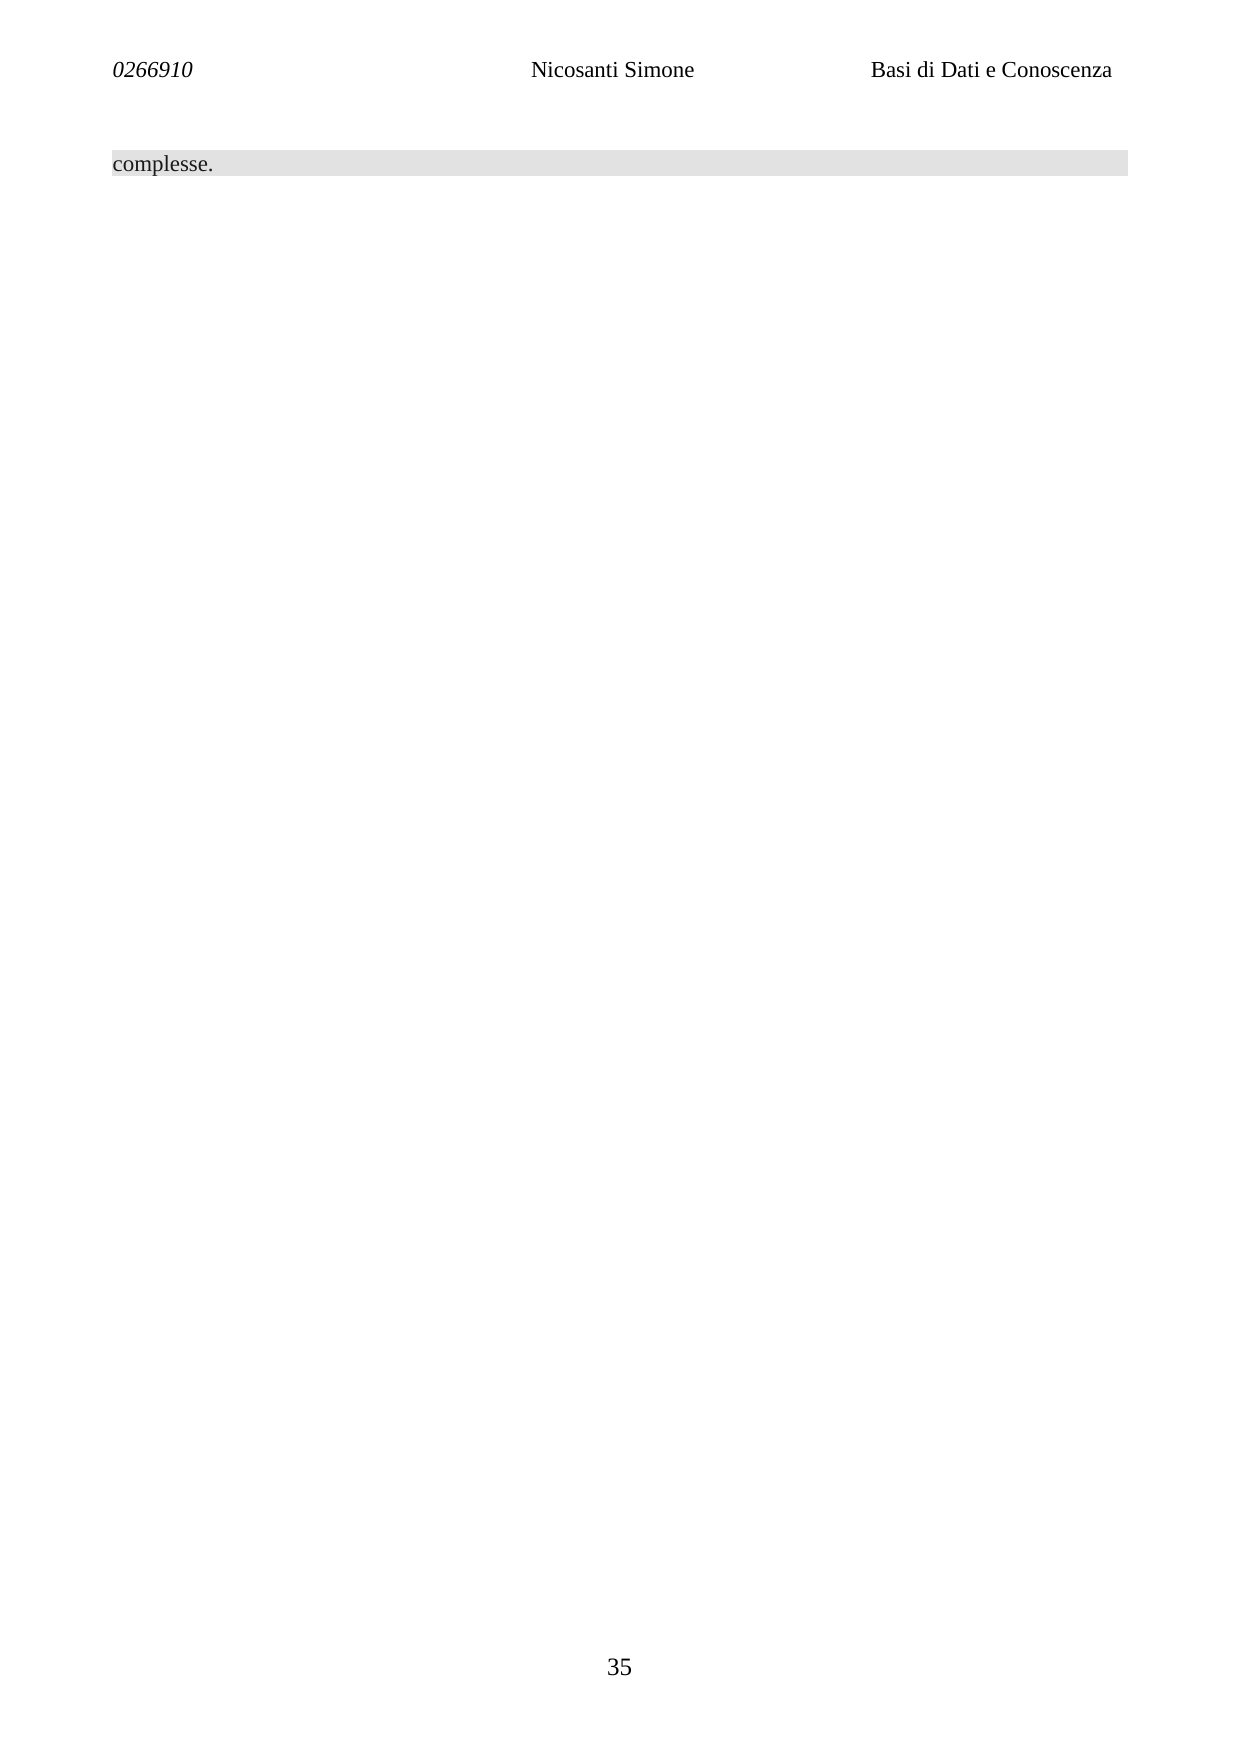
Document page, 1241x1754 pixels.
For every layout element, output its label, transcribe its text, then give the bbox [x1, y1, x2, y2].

text complesse. [112, 150, 1128, 176]
